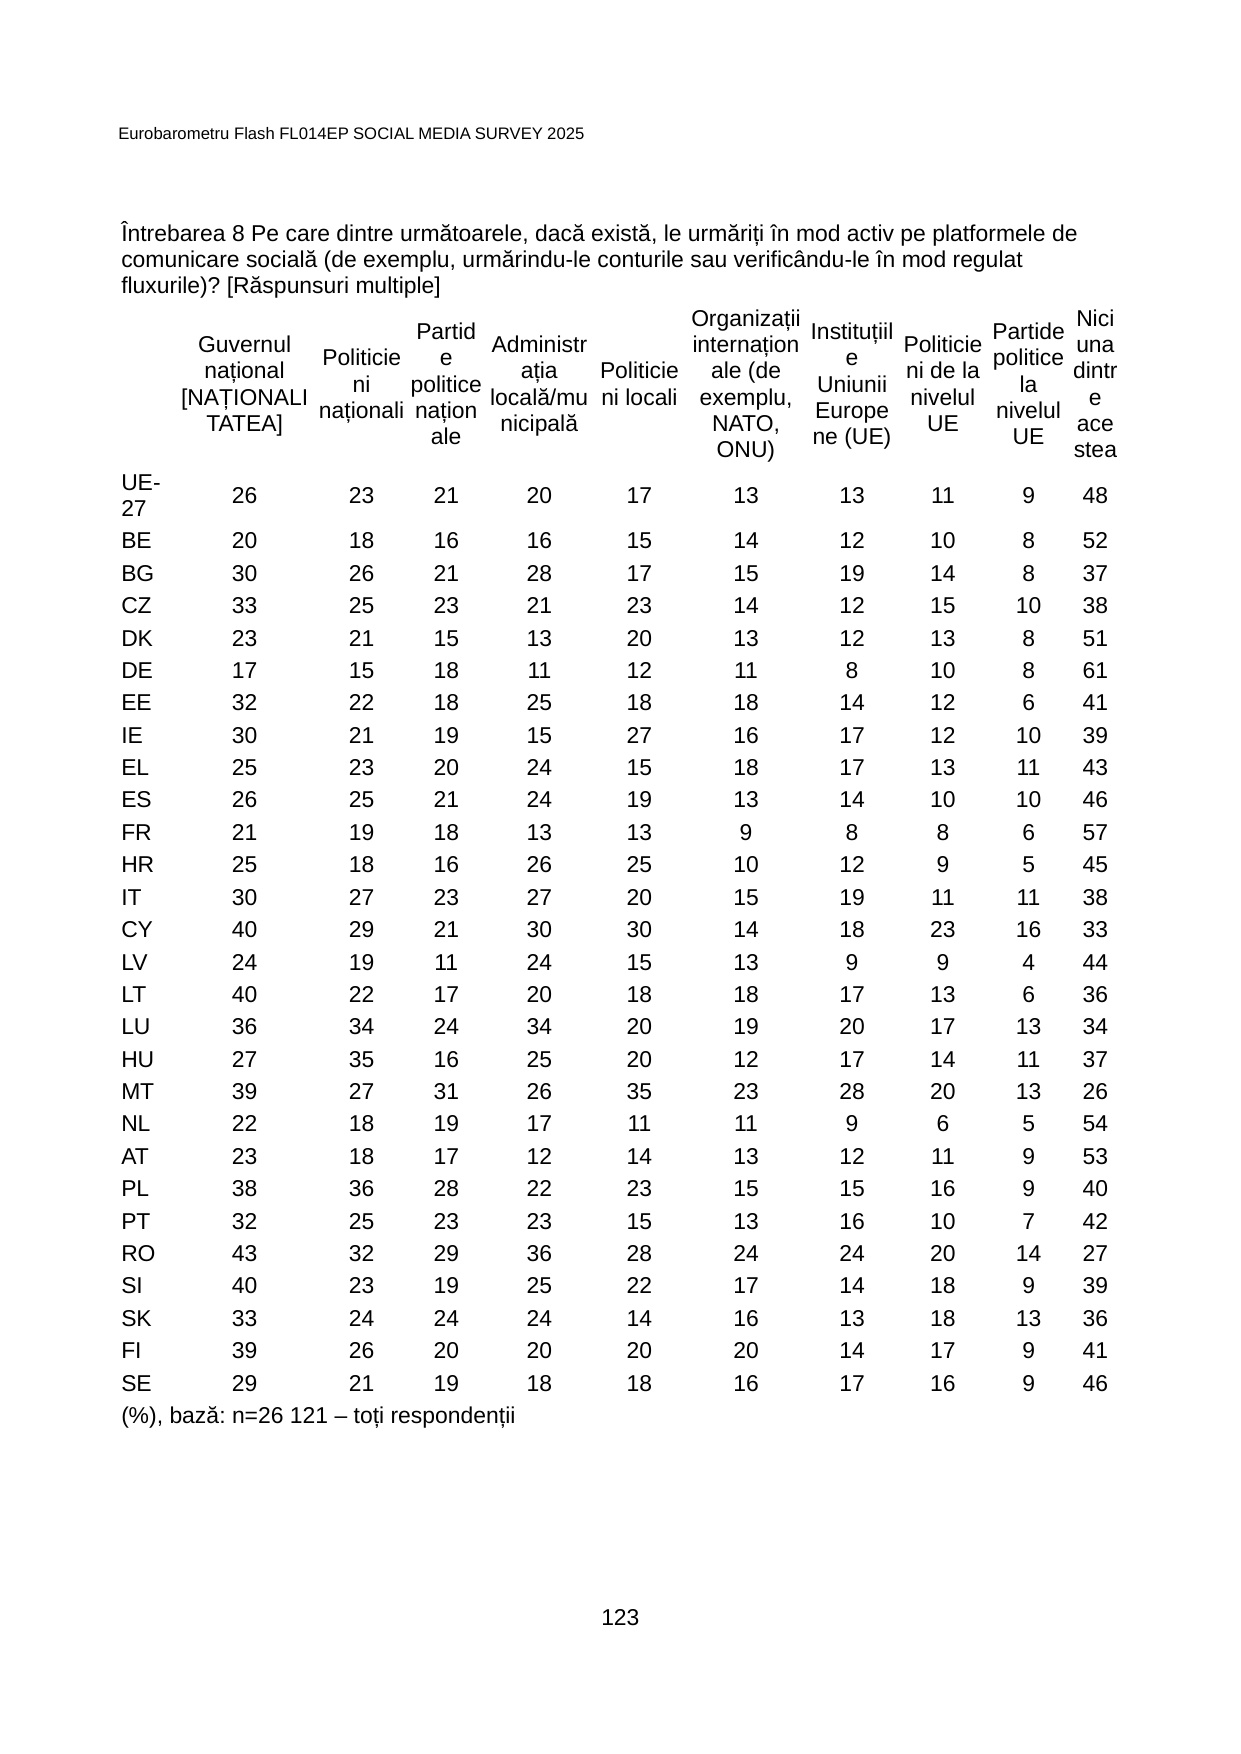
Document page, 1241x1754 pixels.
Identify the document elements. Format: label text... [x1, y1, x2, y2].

table_cell 17 [807, 751, 897, 783]
table_cell FR [118, 816, 173, 848]
table_cell 10 [897, 784, 988, 816]
table_cell 14 [685, 589, 807, 621]
table_cell 7 [989, 1205, 1068, 1237]
table_cell 19 [316, 816, 407, 848]
table_cell 37 [1068, 1043, 1122, 1075]
table_cell 14 [807, 1269, 897, 1302]
table_cell 17 [594, 466, 685, 524]
table_cell 14 [989, 1237, 1068, 1269]
table_cell PL [118, 1172, 173, 1204]
table_cell FI [118, 1334, 173, 1367]
table_cell 8 [897, 816, 988, 848]
table_cell 11 [897, 466, 988, 524]
table_cell 23 [316, 466, 407, 524]
table_cell 15 [594, 1205, 685, 1237]
table_cell 15 [594, 524, 685, 557]
table_cell 29 [173, 1367, 316, 1399]
table_cell 6 [989, 978, 1068, 1010]
table_cell 41 [1068, 686, 1122, 719]
table_cell DK [118, 621, 173, 654]
table_cell 12 [594, 654, 685, 686]
table_cell 24 [807, 1237, 897, 1269]
table_cell 10 [897, 1205, 988, 1237]
table_cell 28 [485, 557, 593, 589]
table_cell Partide politice naționale [407, 302, 485, 466]
table_cell 27 [173, 1043, 316, 1075]
table_header Întrebarea 8 Pe care dintre următoarele, dacă există, le urmăriți în mod activ pe platformele de comunicare socială (de exemplu, urmărindu-le conturile sau verificându-le în mod regulat fluxurile)? [Răspunsuri multiple] [118, 217, 1122, 302]
table_cell 30 [594, 913, 685, 945]
table_cell 30 [173, 881, 316, 913]
table_cell 42 [1068, 1205, 1122, 1237]
table_cell 12 [485, 1140, 593, 1172]
table_cell 18 [897, 1269, 988, 1302]
table_cell 15 [685, 881, 807, 913]
table_cell 29 [316, 913, 407, 945]
table_cell 24 [407, 1010, 485, 1043]
table_cell 38 [1068, 881, 1122, 913]
table_cell 39 [1068, 1269, 1122, 1302]
table_cell 57 [1068, 816, 1122, 848]
table_cell 19 [316, 945, 407, 978]
table_cell SI [118, 1269, 173, 1302]
table_cell 20 [594, 1334, 685, 1367]
table_cell 20 [407, 751, 485, 783]
table_cell 16 [407, 524, 485, 557]
table_cell 36 [316, 1172, 407, 1204]
table_cell 5 [989, 848, 1068, 881]
table_cell 17 [807, 978, 897, 1010]
table_cell 12 [807, 621, 897, 654]
table_cell 27 [485, 881, 593, 913]
table_cell 19 [407, 1367, 485, 1399]
table_cell 15 [485, 719, 593, 751]
table_cell 11 [897, 1140, 988, 1172]
table_cell 18 [485, 1367, 593, 1399]
table_cell 23 [594, 589, 685, 621]
table_cell 34 [485, 1010, 593, 1043]
table_cell 13 [685, 945, 807, 978]
table_cell 22 [316, 978, 407, 1010]
table_cell 28 [407, 1172, 485, 1204]
table_cell 23 [407, 1205, 485, 1237]
table_cell 20 [485, 978, 593, 1010]
table_cell 26 [173, 784, 316, 816]
table_cell 22 [485, 1172, 593, 1204]
table_cell 11 [485, 654, 593, 686]
table_cell 39 [173, 1075, 316, 1107]
table_cell 11 [685, 1108, 807, 1140]
table_cell 9 [989, 1269, 1068, 1302]
table_cell 13 [685, 621, 807, 654]
table_cell 25 [485, 686, 593, 719]
table_cell 33 [1068, 913, 1122, 945]
table_cell [118, 302, 173, 466]
table_cell EL [118, 751, 173, 783]
table_cell SE [118, 1367, 173, 1399]
table_cell 18 [685, 686, 807, 719]
table_cell 9 [807, 1108, 897, 1140]
table_cell 41 [1068, 1334, 1122, 1367]
table_cell 17 [807, 1367, 897, 1399]
table_cell Politicieni de la nivelul UE [897, 302, 988, 466]
table_cell SK [118, 1302, 173, 1334]
table_cell 20 [807, 1010, 897, 1043]
table_cell 24 [485, 945, 593, 978]
table_cell 12 [807, 848, 897, 881]
table_cell 18 [685, 978, 807, 1010]
table_cell AT [118, 1140, 173, 1172]
table_cell 25 [173, 751, 316, 783]
table_cell 19 [807, 881, 897, 913]
table_cell 25 [316, 784, 407, 816]
table_cell 16 [807, 1205, 897, 1237]
table_cell 11 [989, 1043, 1068, 1075]
table_cell 10 [897, 524, 988, 557]
table_cell 9 [807, 945, 897, 978]
table_cell 21 [316, 719, 407, 751]
table_cell 23 [173, 1140, 316, 1172]
table_cell 36 [485, 1237, 593, 1269]
table_cell 11 [594, 1108, 685, 1140]
table_cell 12 [897, 719, 988, 751]
table_cell 13 [897, 751, 988, 783]
table_cell 19 [594, 784, 685, 816]
table_cell 32 [316, 1237, 407, 1269]
table_cell 13 [685, 1140, 807, 1172]
table_cell Politicieni locali [594, 302, 685, 466]
table_cell 18 [594, 1367, 685, 1399]
table_cell 17 [685, 1269, 807, 1302]
table_cell 9 [989, 1367, 1068, 1399]
table_cell 18 [316, 524, 407, 557]
table_cell 9 [989, 1172, 1068, 1204]
table_cell 13 [989, 1010, 1068, 1043]
table_cell 15 [407, 621, 485, 654]
table_cell 23 [594, 1172, 685, 1204]
table_cell 34 [1068, 1010, 1122, 1043]
table_cell 12 [897, 686, 988, 719]
table_cell 18 [807, 913, 897, 945]
table_cell Guvernul național [NAȚIONALITATEA] [173, 302, 316, 466]
table_cell 11 [989, 751, 1068, 783]
table_cell 24 [485, 751, 593, 783]
table_cell 13 [989, 1075, 1068, 1107]
table_cell 36 [173, 1010, 316, 1043]
table_cell 23 [316, 751, 407, 783]
table_cell 4 [989, 945, 1068, 978]
table_cell 17 [807, 719, 897, 751]
table_cell MT [118, 1075, 173, 1107]
table_cell 46 [1068, 784, 1122, 816]
table_cell 30 [173, 719, 316, 751]
table_cell 5 [989, 1108, 1068, 1140]
table_cell 14 [807, 1334, 897, 1367]
table_cell 40 [173, 1269, 316, 1302]
table_cell 26 [316, 1334, 407, 1367]
table_cell 20 [407, 1334, 485, 1367]
table_cell 37 [1068, 557, 1122, 589]
table_cell 14 [685, 524, 807, 557]
table_cell 28 [594, 1237, 685, 1269]
table_cell LU [118, 1010, 173, 1043]
table_cell 9 [989, 1334, 1068, 1367]
table_cell 21 [407, 557, 485, 589]
table_cell 20 [594, 1010, 685, 1043]
table_cell 23 [485, 1205, 593, 1237]
table_cell 36 [1068, 1302, 1122, 1334]
table_cell BE [118, 524, 173, 557]
table_cell 29 [407, 1237, 485, 1269]
table_cell 17 [897, 1334, 988, 1367]
table_cell 38 [173, 1172, 316, 1204]
table_cell 22 [316, 686, 407, 719]
table_cell 13 [485, 621, 593, 654]
table_cell 40 [1068, 1172, 1122, 1204]
table_cell 8 [989, 524, 1068, 557]
table_cell Instituțiile Uniunii Europene (UE) [807, 302, 897, 466]
table_cell 39 [173, 1334, 316, 1367]
table_cell 14 [897, 1043, 988, 1075]
table_cell 21 [407, 913, 485, 945]
table_cell 40 [173, 913, 316, 945]
table_cell 20 [485, 1334, 593, 1367]
table_cell UE-27 [118, 466, 173, 524]
table_cell 15 [316, 654, 407, 686]
table_cell 23 [897, 913, 988, 945]
table_cell 8 [989, 654, 1068, 686]
table_cell 11 [897, 881, 988, 913]
table_cell 15 [807, 1172, 897, 1204]
table_cell 13 [897, 621, 988, 654]
table_cell 8 [989, 557, 1068, 589]
table_cell 32 [173, 686, 316, 719]
table_cell 9 [897, 945, 988, 978]
table_cell 10 [989, 784, 1068, 816]
table_cell 15 [594, 945, 685, 978]
table_cell 12 [807, 524, 897, 557]
table_cell 20 [685, 1334, 807, 1367]
table_cell 17 [407, 1140, 485, 1172]
table_cell 12 [807, 589, 897, 621]
table_cell 33 [173, 1302, 316, 1334]
table_cell 25 [485, 1043, 593, 1075]
table_cell 12 [685, 1043, 807, 1075]
table_cell 23 [173, 621, 316, 654]
table_cell EE [118, 686, 173, 719]
table_cell 48 [1068, 466, 1122, 524]
table_cell 36 [1068, 978, 1122, 1010]
table_cell 27 [594, 719, 685, 751]
table_cell 19 [407, 1269, 485, 1302]
table_cell 17 [807, 1043, 897, 1075]
table_cell 16 [989, 913, 1068, 945]
table_cell 21 [407, 784, 485, 816]
table_cell 16 [485, 524, 593, 557]
table_cell LT [118, 978, 173, 1010]
table_cell 6 [989, 686, 1068, 719]
table_cell 16 [685, 719, 807, 751]
table_cell 14 [594, 1302, 685, 1334]
table_cell DE [118, 654, 173, 686]
table_cell 26 [173, 466, 316, 524]
table_cell 13 [685, 466, 807, 524]
table_cell 44 [1068, 945, 1122, 978]
table_cell 13 [485, 816, 593, 848]
table_cell 26 [485, 848, 593, 881]
table_cell 51 [1068, 621, 1122, 654]
table_cell 21 [316, 1367, 407, 1399]
table_cell 17 [594, 557, 685, 589]
table_cell 39 [1068, 719, 1122, 751]
table_cell 8 [989, 621, 1068, 654]
table_cell 13 [897, 978, 988, 1010]
table_cell 13 [807, 1302, 897, 1334]
table_cell 15 [685, 1172, 807, 1204]
table_cell 30 [485, 913, 593, 945]
table_cell 13 [685, 1205, 807, 1237]
table_cell 16 [407, 848, 485, 881]
table_cell 52 [1068, 524, 1122, 557]
table_cell 35 [594, 1075, 685, 1107]
table_cell 24 [407, 1302, 485, 1334]
table_cell 24 [173, 945, 316, 978]
table_cell 11 [407, 945, 485, 978]
table_cell 25 [485, 1269, 593, 1302]
table_cell 18 [685, 751, 807, 783]
table_cell 10 [685, 848, 807, 881]
table_cell 23 [407, 589, 485, 621]
table_cell Partide politice la nivelul UE [989, 302, 1068, 466]
table_cell 17 [485, 1108, 593, 1140]
table_cell PT [118, 1205, 173, 1237]
table_cell 20 [594, 621, 685, 654]
table_cell Organizații internaționale (de exemplu, NATO, ONU) [685, 302, 807, 466]
table_cell 9 [685, 816, 807, 848]
table_cell 25 [316, 589, 407, 621]
table_cell Administrația locală/municipală [485, 302, 593, 466]
table_cell 6 [897, 1108, 988, 1140]
table_cell 11 [989, 881, 1068, 913]
table_cell 23 [685, 1075, 807, 1107]
table_cell 31 [407, 1075, 485, 1107]
table_cell 61 [1068, 654, 1122, 686]
table_cell IE [118, 719, 173, 751]
table_cell 19 [407, 719, 485, 751]
table_cell 24 [685, 1237, 807, 1269]
table_cell 18 [407, 816, 485, 848]
table_cell Niciuna dintre acestea [1068, 302, 1122, 466]
table_cell 28 [807, 1075, 897, 1107]
table_cell HR [118, 848, 173, 881]
table_cell 21 [407, 466, 485, 524]
table_cell 13 [989, 1302, 1068, 1334]
table_cell 18 [316, 1140, 407, 1172]
table_cell 23 [316, 1269, 407, 1302]
table_cell 26 [485, 1075, 593, 1107]
table_cell 17 [897, 1010, 988, 1043]
table_cell 16 [897, 1367, 988, 1399]
table_cell 32 [173, 1205, 316, 1237]
table_cell 25 [316, 1205, 407, 1237]
table_cell 19 [407, 1108, 485, 1140]
table_cell 21 [316, 621, 407, 654]
table_cell 21 [173, 816, 316, 848]
table_cell 43 [1068, 751, 1122, 783]
table_cell 18 [897, 1302, 988, 1334]
table_cell 45 [1068, 848, 1122, 881]
table_cell 14 [897, 557, 988, 589]
table_cell 17 [173, 654, 316, 686]
table_cell 10 [989, 589, 1068, 621]
table_cell 18 [316, 1108, 407, 1140]
table_cell 24 [316, 1302, 407, 1334]
table_cell 15 [594, 751, 685, 783]
table_cell 19 [685, 1010, 807, 1043]
table_cell CY [118, 913, 173, 945]
table_cell 30 [173, 557, 316, 589]
table_cell 25 [594, 848, 685, 881]
table_cell ES [118, 784, 173, 816]
table_cell 21 [485, 589, 593, 621]
table_cell 13 [685, 784, 807, 816]
table_cell 24 [485, 1302, 593, 1334]
table_cell 16 [685, 1367, 807, 1399]
table_cell 18 [407, 686, 485, 719]
table_cell 20 [897, 1237, 988, 1269]
table_cell 19 [807, 557, 897, 589]
table_cell HU [118, 1043, 173, 1075]
table_cell 16 [685, 1302, 807, 1334]
table_cell IT [118, 881, 173, 913]
table_cell 23 [407, 881, 485, 913]
table_cell 13 [594, 816, 685, 848]
table_cell 38 [1068, 589, 1122, 621]
table_cell 43 [173, 1237, 316, 1269]
table_cell 8 [807, 816, 897, 848]
table_cell 8 [807, 654, 897, 686]
table_cell 10 [989, 719, 1068, 751]
table_cell 26 [316, 557, 407, 589]
table_cell 18 [407, 654, 485, 686]
table_cell 11 [685, 654, 807, 686]
table_cell CZ [118, 589, 173, 621]
table_cell 33 [173, 589, 316, 621]
table_cell 40 [173, 978, 316, 1010]
table_cell 15 [685, 557, 807, 589]
table_cell 14 [594, 1140, 685, 1172]
table_cell 18 [594, 978, 685, 1010]
table_cell 20 [897, 1075, 988, 1107]
table_cell Politicieni naționali [316, 302, 407, 466]
table_cell LV [118, 945, 173, 978]
table_cell 14 [807, 784, 897, 816]
table_cell 12 [807, 1140, 897, 1172]
table_cell 35 [316, 1043, 407, 1075]
table_cell 9 [989, 466, 1068, 524]
table_cell 15 [897, 589, 988, 621]
table_cell 26 [1068, 1075, 1122, 1107]
table_cell 9 [989, 1140, 1068, 1172]
table_cell 9 [897, 848, 988, 881]
table_cell (%), bază: n=26 121 – toți respondenții [118, 1399, 1122, 1431]
table_cell 27 [316, 881, 407, 913]
table_cell 34 [316, 1010, 407, 1043]
table_cell 18 [594, 686, 685, 719]
table_cell 54 [1068, 1108, 1122, 1140]
table_cell 25 [173, 848, 316, 881]
table_cell BG [118, 557, 173, 589]
table_cell 18 [316, 848, 407, 881]
table_cell 20 [594, 1043, 685, 1075]
table_cell 10 [897, 654, 988, 686]
table_cell 14 [807, 686, 897, 719]
table_cell NL [118, 1108, 173, 1140]
table_cell 20 [594, 881, 685, 913]
table_cell 22 [173, 1108, 316, 1140]
table_cell 16 [897, 1172, 988, 1204]
table_cell 53 [1068, 1140, 1122, 1172]
table_cell 6 [989, 816, 1068, 848]
table_cell 22 [594, 1269, 685, 1302]
table_cell 17 [407, 978, 485, 1010]
table_cell 13 [807, 466, 897, 524]
table_cell 27 [1068, 1237, 1122, 1269]
table_cell 14 [685, 913, 807, 945]
table_cell 20 [173, 524, 316, 557]
table_cell 16 [407, 1043, 485, 1075]
table_cell 27 [316, 1075, 407, 1107]
table_cell 24 [485, 784, 593, 816]
table_cell 20 [485, 466, 593, 524]
table_cell 46 [1068, 1367, 1122, 1399]
table_cell RO [118, 1237, 173, 1269]
